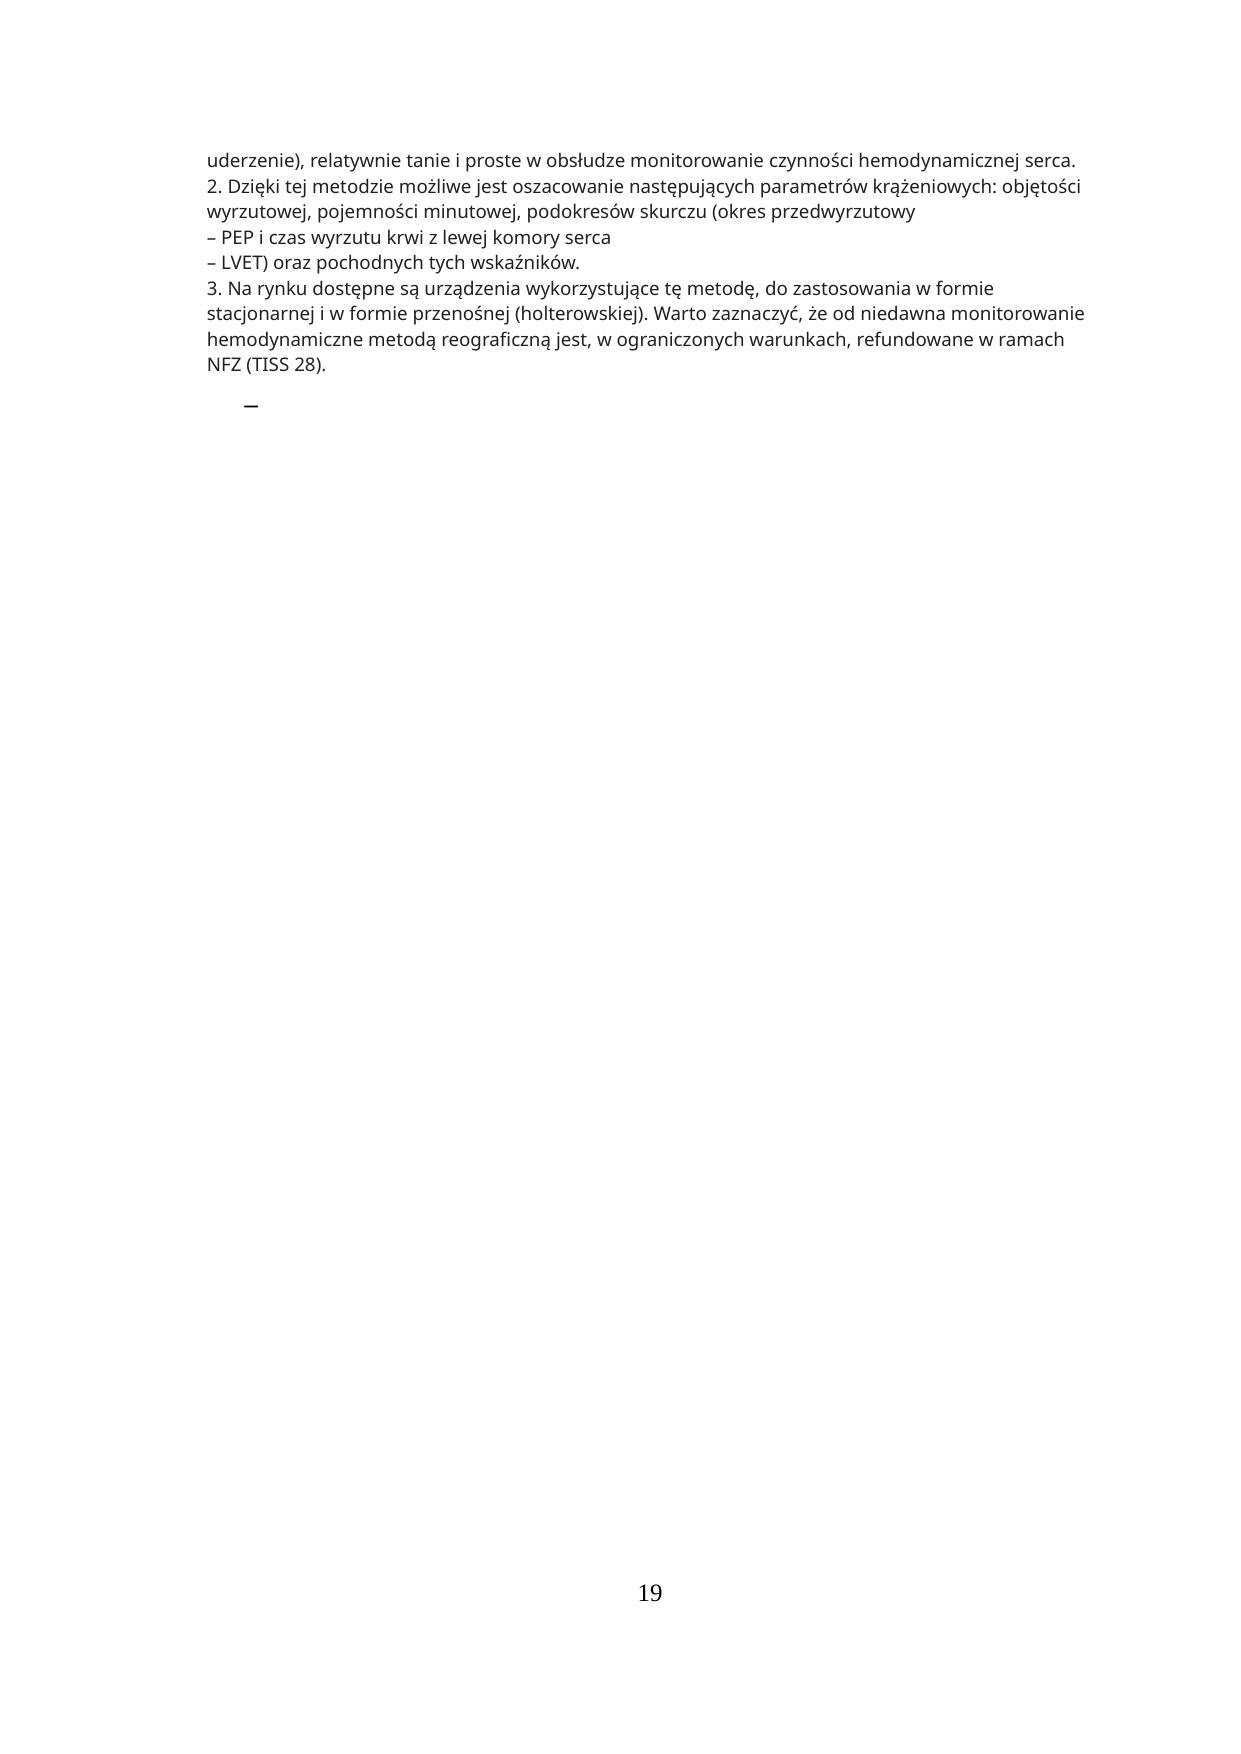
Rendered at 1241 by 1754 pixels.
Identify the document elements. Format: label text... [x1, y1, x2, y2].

text uderzenie), relatywnie tanie i proste w obsłudze monitorowanie czynności hemodynamicznej serca. 2. Dzięki tej metodzie możliwe jest oszacowanie następujących parametrów krążeniowych: objętości wyrzutowej, pojemności minutowej, podokresów skurczu (okres przedwyrzutowy – PEP i czas wyrzutu krwi z lewej komory serca – LVET) oraz pochodnych tych wskaźników. 3. Na rynku dostępne są urządzenia wykorzystujące tę metodę, do zastosowania w formie stacjonarnej i w formie przenośnej (holterowskiej). Warto zaznaczyć, że od niedawna monitorowanie hemodynamiczne metodą reograficzną jest, w ograniczonych warunkach, refundowane w ramach NFZ (TISS 28). [207, 148, 1093, 377]
